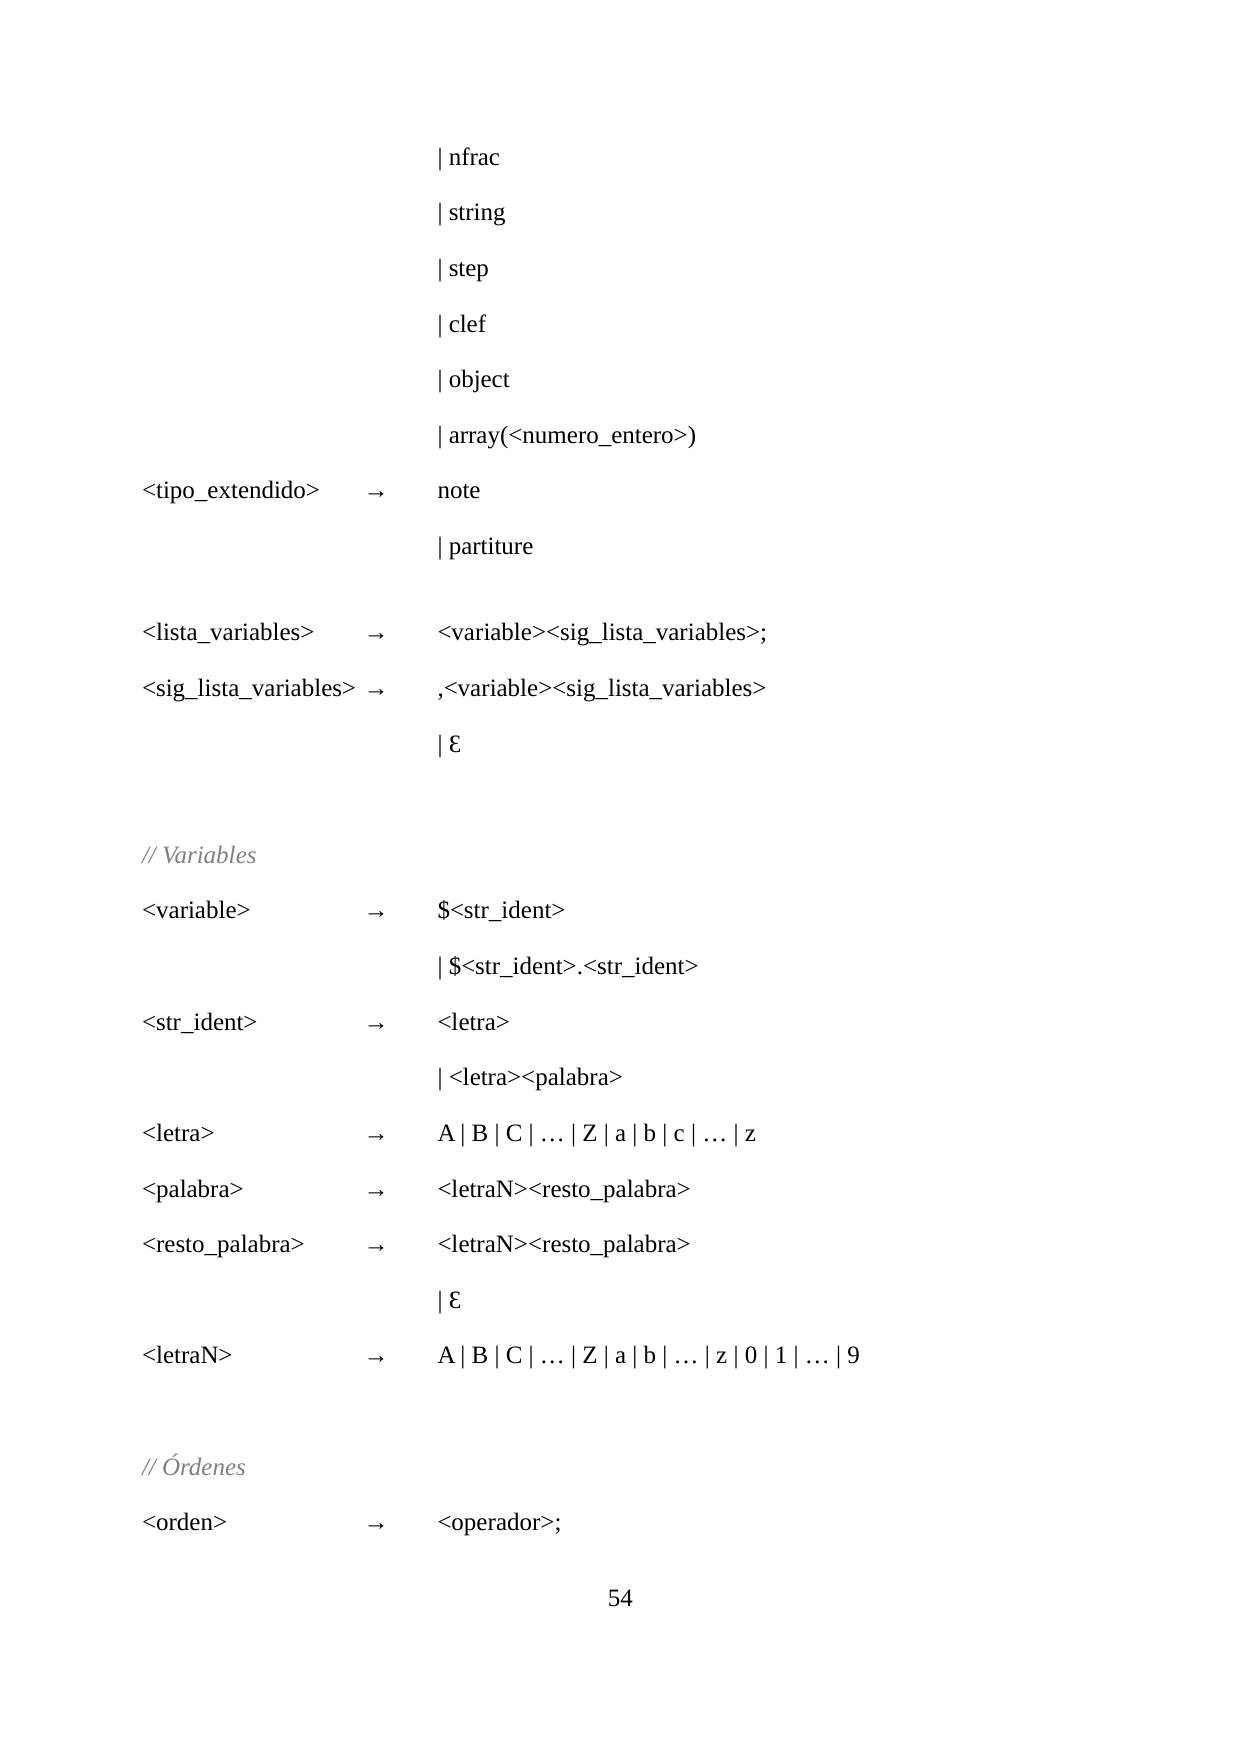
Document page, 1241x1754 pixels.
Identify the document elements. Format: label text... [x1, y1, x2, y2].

text <str_ident> → <letra> [142, 1007, 1098, 1036]
text <letra> → A | B | C | … | Z | a | b | c | … | z [142, 1118, 1098, 1147]
text <palabra> → <letraN><resto_palabra> [142, 1174, 1098, 1202]
text | array(<numero_entero>) [142, 420, 1098, 449]
text // Órdenes [142, 1452, 1098, 1481]
text | step [142, 253, 1098, 282]
text | $<str_ident>.<str_ident> [142, 951, 1098, 980]
text | string [142, 197, 1098, 226]
text <letraN> → A | B | C | … | Z | a | b | … | z | 0 | 1 | … | 9 [142, 1341, 1098, 1369]
text <orden> → <operador>; [142, 1507, 1098, 1536]
text <variable> → $<str_ident> [142, 896, 1098, 924]
text // Variables [142, 840, 1098, 869]
text | nfrac [142, 142, 1098, 171]
text <resto_palabra> → <letraN><resto_palabra> [142, 1229, 1098, 1258]
text <sig_lista_variables> → ,<variable><sig_lista_variables> [142, 673, 1098, 702]
text | Ɛ [142, 729, 1098, 757]
text | clef [142, 309, 1098, 337]
text <tipo_extendido> → note [142, 476, 1098, 504]
text | partiture [142, 531, 1098, 560]
text | <letra><palabra> [142, 1062, 1098, 1091]
text <lista_variables> → <variable><sig_lista_variables>; [142, 617, 1098, 646]
text | Ɛ [142, 1285, 1098, 1314]
text | object [142, 364, 1098, 393]
